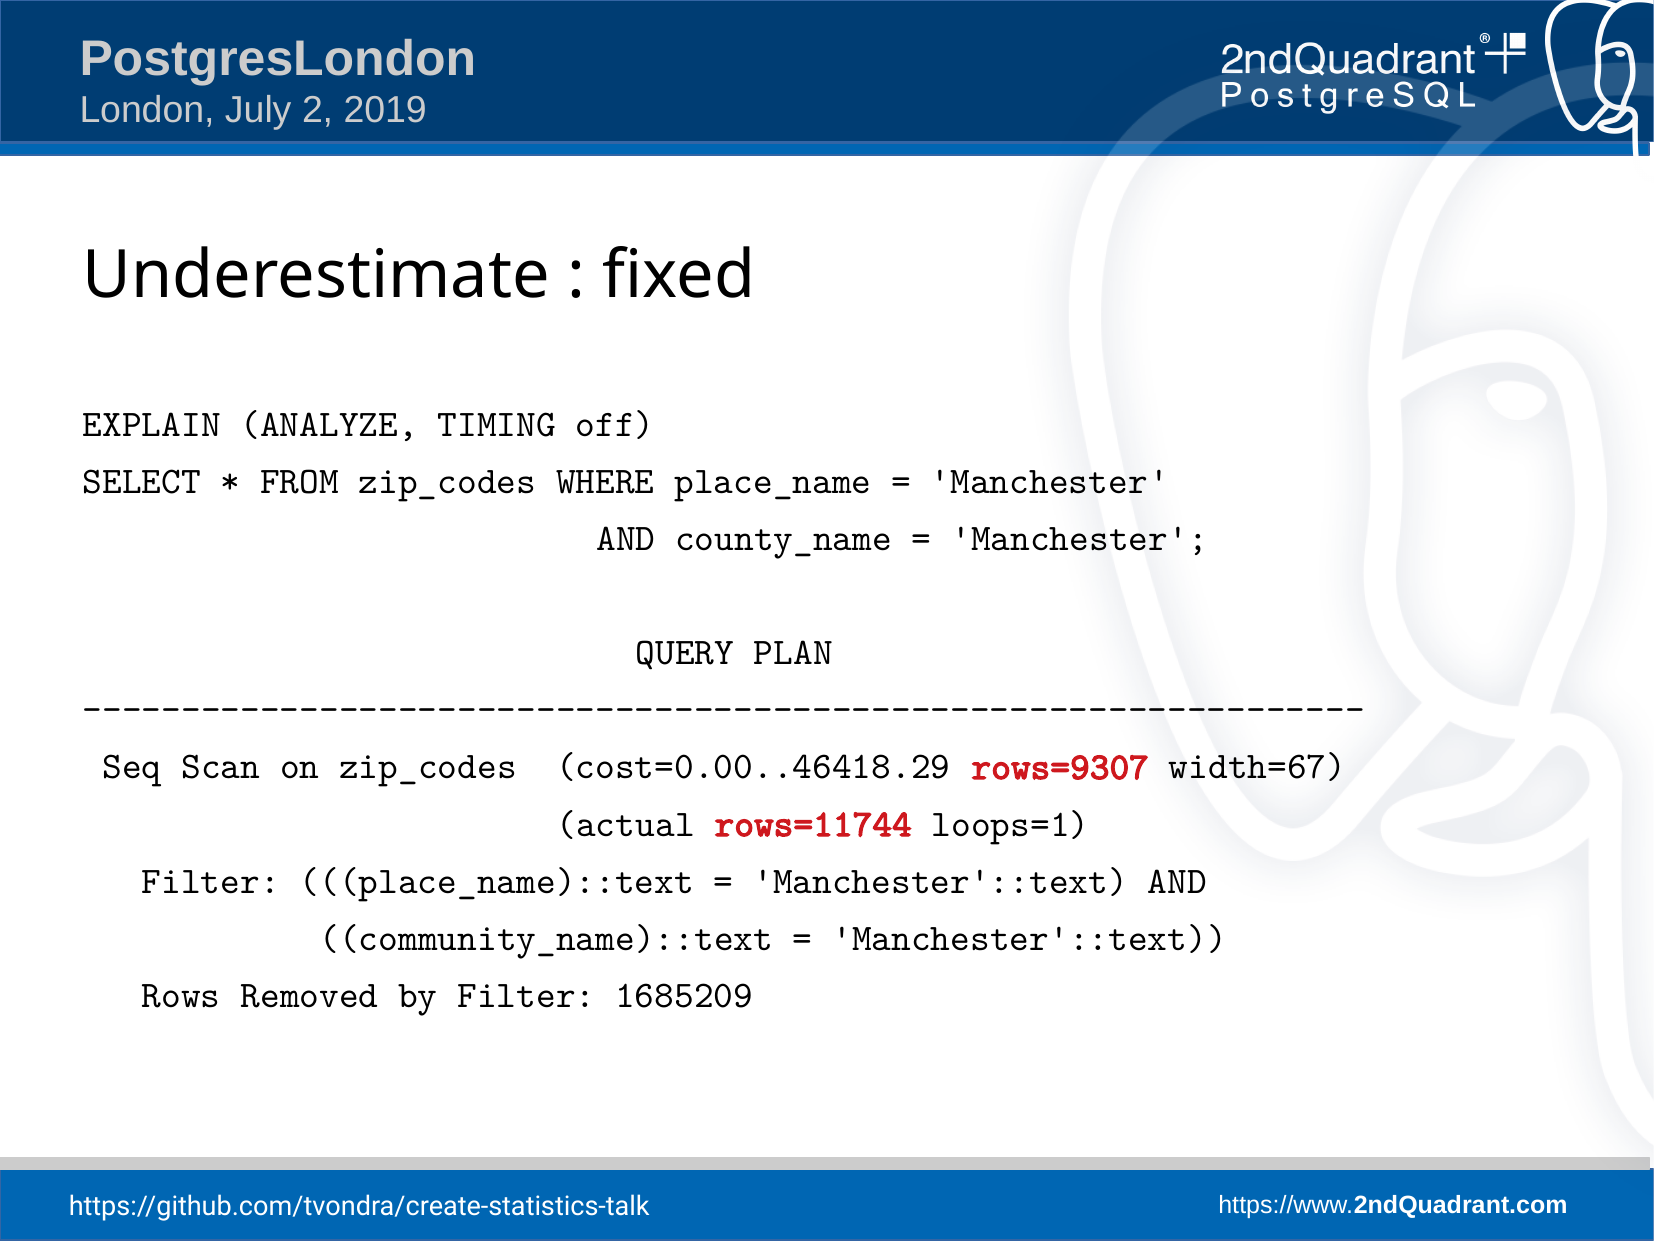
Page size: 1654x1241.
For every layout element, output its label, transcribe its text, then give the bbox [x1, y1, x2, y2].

list EXPLAIN (ANALYZE, TIMING off) SELECT * FROM zip_codes WHERE place_name = 'Manchester' AND county_name = 'Manchester'; QUERY PLAN ----------------------------------------------------------------- Seq Scan on zip_codes (cost=0.00..46418.29 rows=9307 width=67) (actual rows=11744 loops=1) Filter: (((place_name)::text = 'Manchester'::text) AND ((community_name)::text = 'Manchester'::text)) Rows Removed by Filter: 1685209 [82, 390, 1571, 1110]
picture [632, 0, 1654, 1241]
title Underestimate : fixed [82, 167, 1571, 375]
